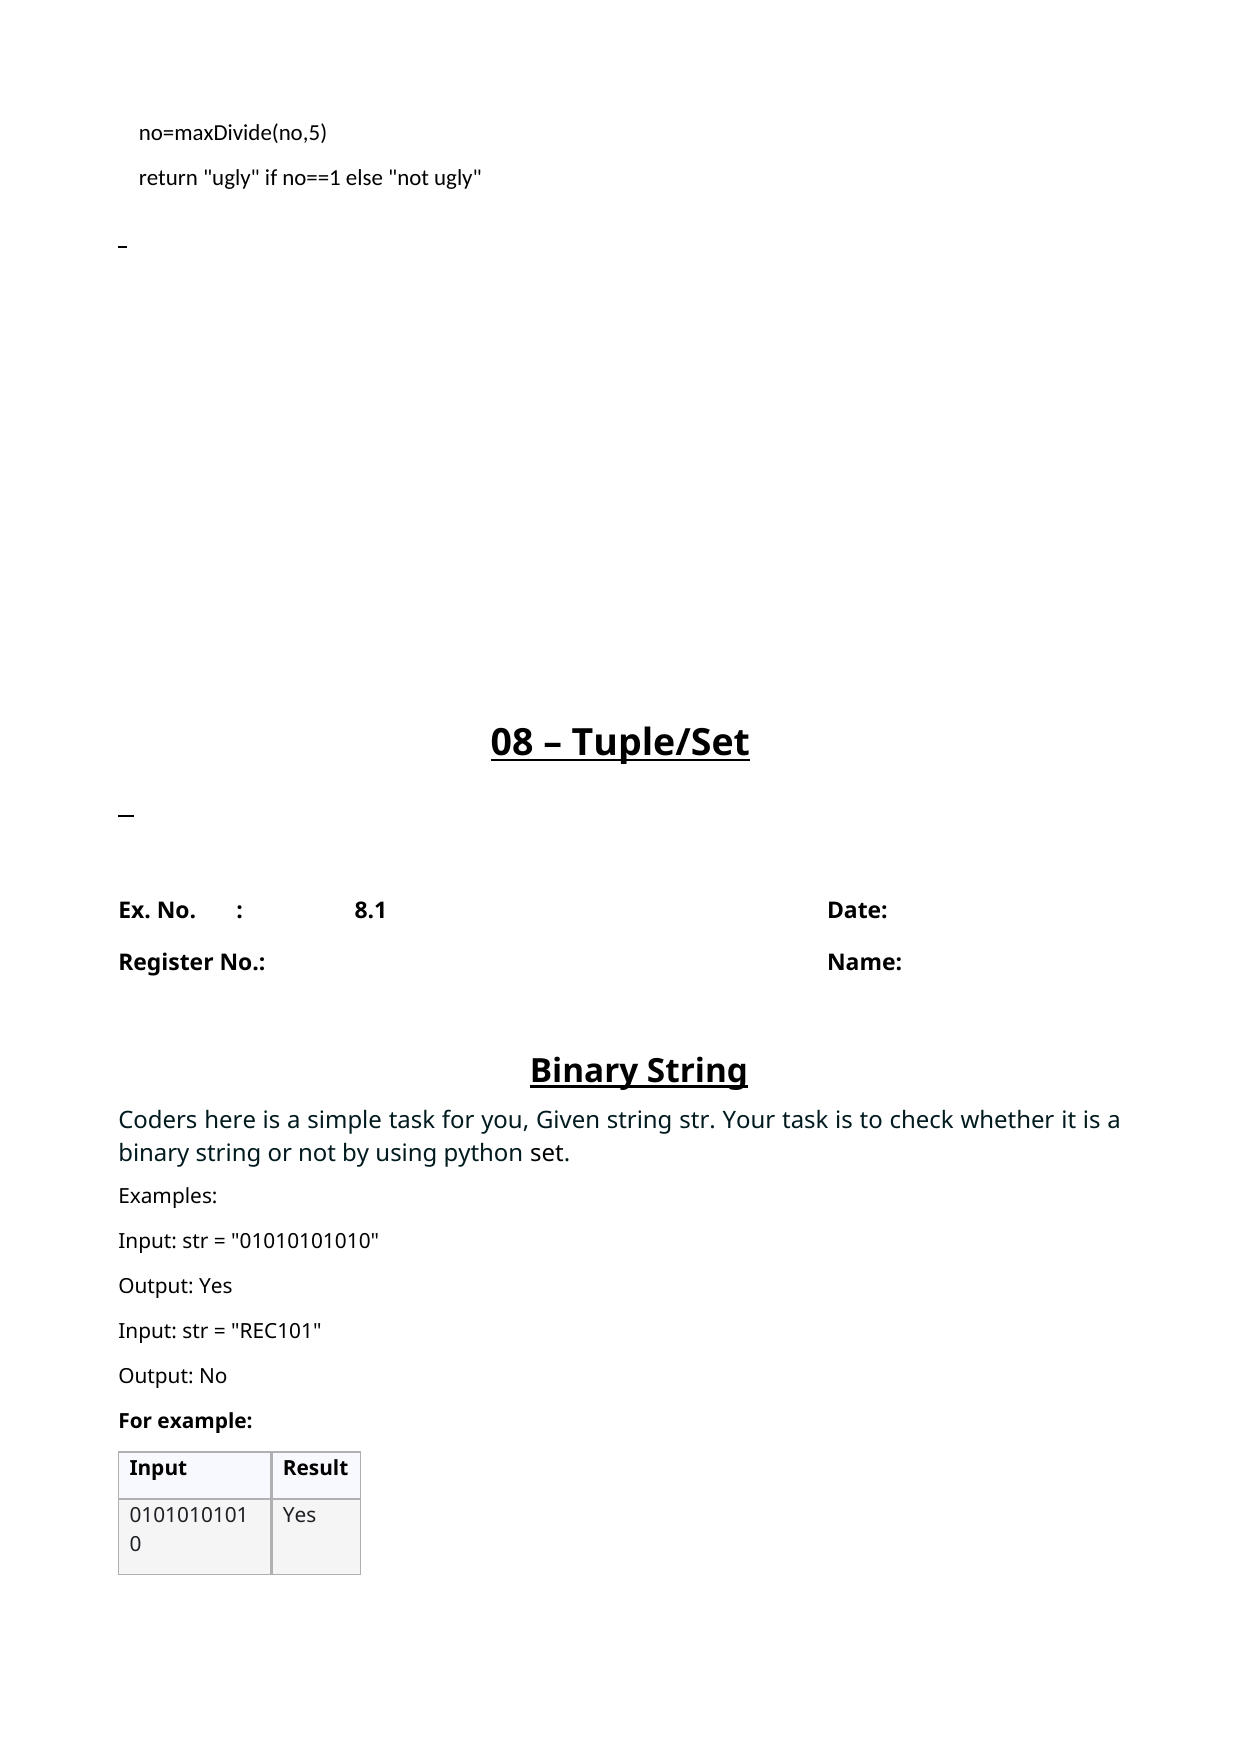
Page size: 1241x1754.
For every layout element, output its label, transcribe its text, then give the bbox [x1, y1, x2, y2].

text Output: Yes [118, 1271, 1122, 1299]
text Coders here is a simple task for you, Given string str. Your task is to check whether it is a binary string or not by using python set. [118, 1103, 1122, 1168]
text return "ugly" if no==1 else "not ugly" [118, 163, 1122, 191]
text Examples: [118, 1181, 1122, 1209]
table_header Result [273, 1453, 360, 1498]
text For example: [118, 1406, 1122, 1435]
text Input: str = "REC101" [118, 1316, 1122, 1344]
text Register No.: Name: [118, 946, 1122, 977]
text no=maxDivide(no,5) [118, 118, 1122, 146]
text 08 – Tuple/Set [118, 716, 1122, 767]
table_cell 01010101010 [119, 1500, 270, 1574]
table_header Input [119, 1453, 270, 1498]
text Output: No [118, 1361, 1122, 1389]
text Input: str = "01010101010" [118, 1226, 1122, 1254]
table_cell Yes [273, 1500, 360, 1574]
text Ex. No. : 8.1 Date: [118, 894, 1122, 925]
text Binary String [156, 1047, 1122, 1093]
